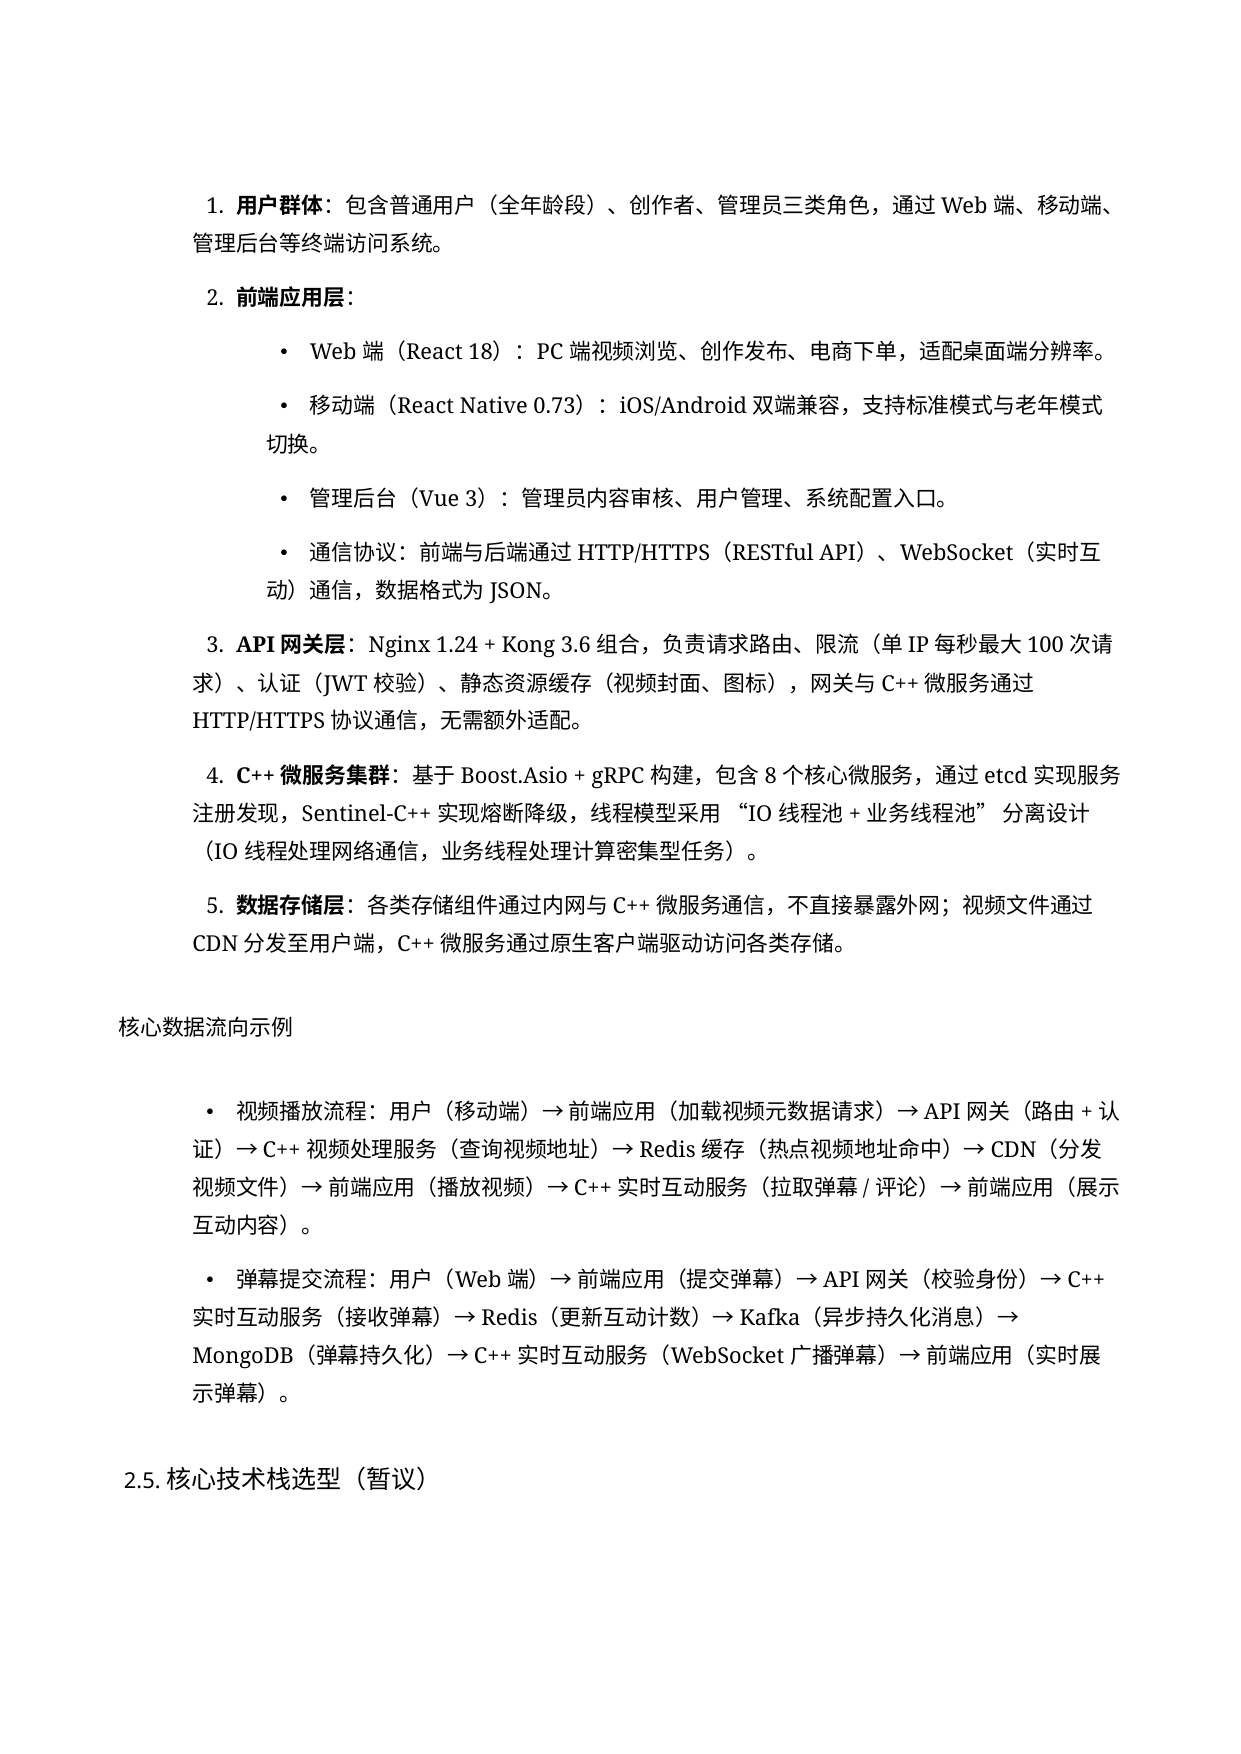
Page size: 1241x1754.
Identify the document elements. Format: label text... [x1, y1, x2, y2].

list API 网关层：Nginx 1.24 + Kong 3.6 组合，负责请求路由、限流（单 IP 每秒最大 100 次请求）、认证（JWT 校验）、静态资源缓存（视频封面、图标），网关与 C++ 微服务通过 HTTP/HTTPS 协议通信，无需额外适配。 [162, 627, 1122, 735]
list 弹幕提交流程：用户（Web 端）→ 前端应用（提交弹幕）→ API 网关（校验身份）→ C++ 实时互动服务（接收弹幕）→ Redis（更新互动计数）→ Kafka（异步持久化消息）→ MongoDB（弹幕持久化）→ C++ 实时互动服务（WebSocket 广播弹幕）→ 前端应用（实时展示弹幕）。 [162, 1262, 1122, 1408]
list 管理后台（Vue 3）：管理员内容审核、用户管理、系统配置入口。 [236, 481, 1122, 512]
list 前端应用层： [162, 280, 1122, 312]
list 通信协议：前端与后端通过 HTTP/HTTPS（RESTful API）、WebSocket（实时互动）通信，数据格式为 JSON。 [236, 535, 1122, 605]
list C++ 微服务集群：基于 Boost.Asio + gRPC 构建，包含 8 个核心微服务，通过 etcd 实现服务注册发现，Sentinel-C++ 实现熔断降级，线程模型采用 “IO 线程池 + 业务线程池” 分离设计（IO 线程处理网络通信，业务线程处理计算密集型任务）。 [162, 758, 1122, 866]
subtitle 核心数据流向示例 [118, 1010, 1122, 1042]
list Web 端（React 18）：PC 端视频浏览、创作发布、电商下单，适配桌面端分辨率。 [236, 334, 1122, 366]
list 视频播放流程：用户（移动端）→ 前端应用（加载视频元数据请求）→ API 网关（路由 + 认证）→ C++ 视频处理服务（查询视频地址）→ Redis 缓存（热点视频地址命中）→ CDN（分发视频文件）→ 前端应用（播放视频）→ C++ 实时互动服务（拉取弹幕 / 评论）→ 前端应用（展示互动内容）。 [162, 1094, 1122, 1239]
subtitle 核心技术栈选型（暂议） [118, 1460, 1122, 1496]
list 用户群体：包含普通用户（全年龄段）、创作者、管理员三类角色，通过 Web 端、移动端、管理后台等终端访问系统。 [162, 188, 1122, 257]
list 数据存储层：各类存储组件通过内网与 C++ 微服务通信，不直接暴露外网；视频文件通过 CDN 分发至用户端，C++ 微服务通过原生客户端驱动访问各类存储。 [162, 888, 1122, 958]
list 移动端（React Native 0.73）：iOS/Android 双端兼容，支持标准模式与老年模式切换。 [236, 388, 1122, 458]
